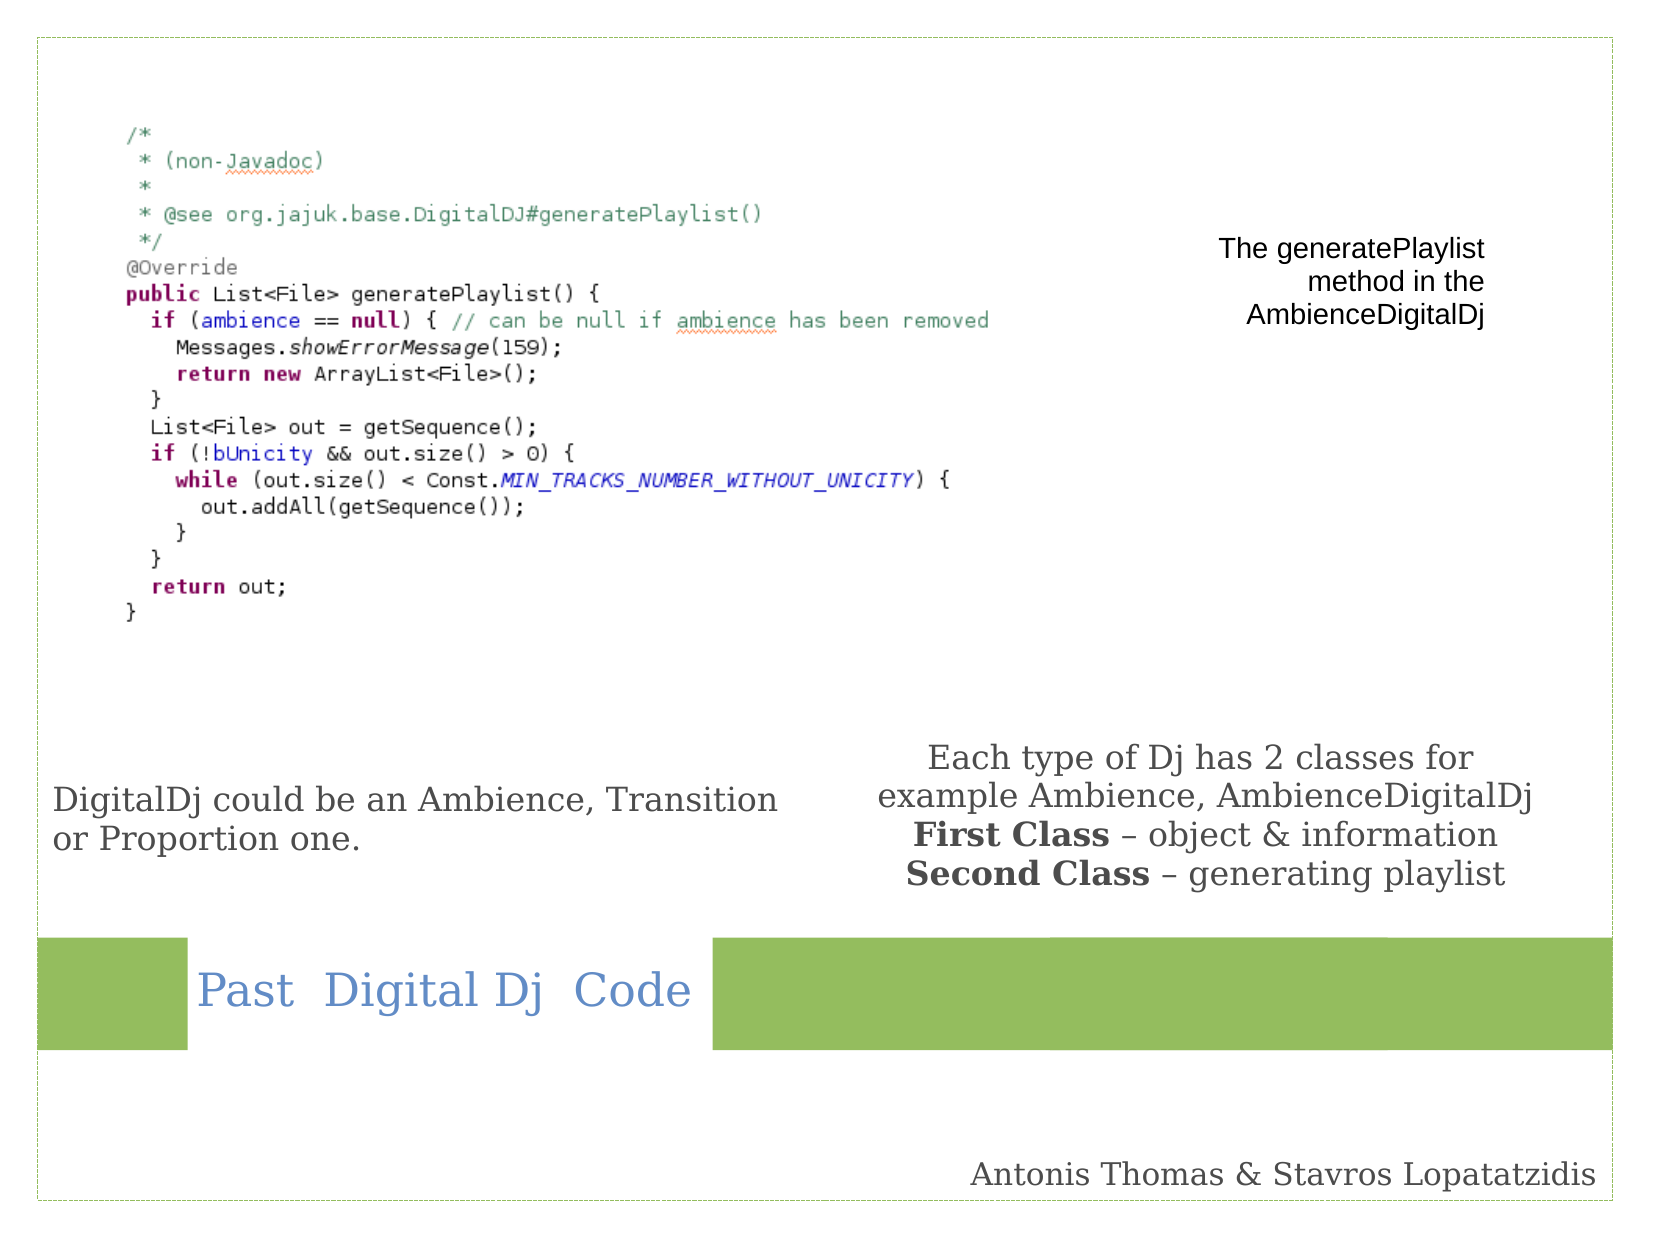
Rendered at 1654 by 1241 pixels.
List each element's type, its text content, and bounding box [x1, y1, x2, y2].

text_box [712, 937, 1613, 1051]
text_box Past Digital Dj Code [188, 956, 708, 1025]
text_box DigitalDj could be an Ambience, Transition or Proportion one. [37, 773, 795, 866]
text_box [37, 937, 188, 1051]
text_box Antonis Thomas & Stavros Lopatatzidis [955, 1148, 1613, 1201]
text_box Each type of Dj has 2 classes for example Ambience, AmbienceDigitalDj First Class – object & information Second Class – generating playlist [862, 731, 1550, 901]
picture [118, 112, 1013, 647]
text_box The generatePlaylist method in the AmbienceDigitalDj [1125, 225, 1501, 339]
